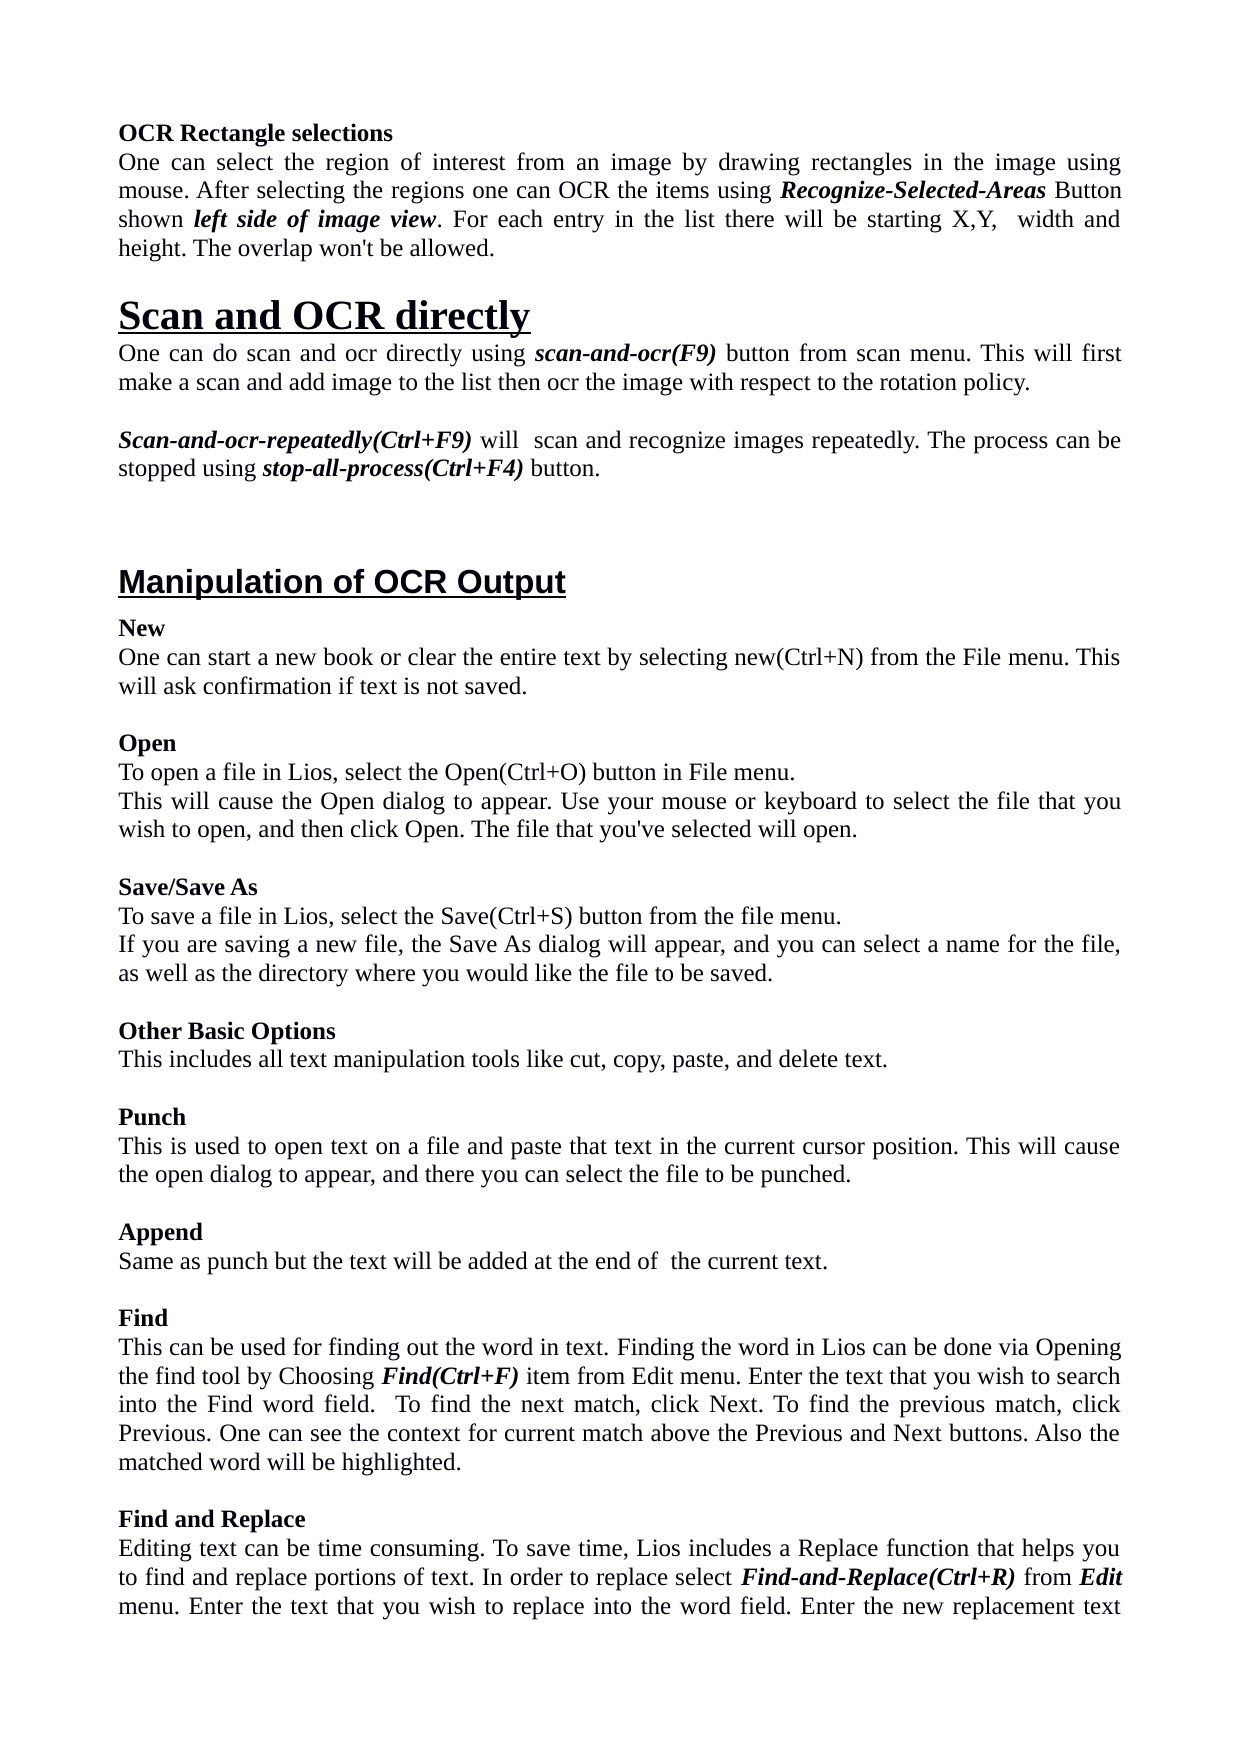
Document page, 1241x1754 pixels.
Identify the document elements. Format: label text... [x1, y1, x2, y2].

text New [118, 613, 1122, 642]
text Append [118, 1217, 1122, 1246]
subtitle Manipulation of OCR Output [118, 562, 1122, 601]
text To save a file in Lios, select the Save(Ctrl+S) button from the file menu. [118, 901, 1122, 929]
text Open [118, 728, 1122, 757]
text This will cause the Open dialog to appear. Use your mouse or keyboard to select the file that you wish to open, and then click Open. The file that you've selected will open. [118, 786, 1122, 843]
text This is used to open text on a file and paste that text in the current cursor position. This will cause the open dialog to appear, and there you can select the file to be punched. [118, 1131, 1122, 1188]
text If you are saving a new file, the Save As dialog will appear, and you can select a name for the file, as well as the directory where you would like the file to be saved. [118, 929, 1122, 987]
text Same as punch but the text will be added at the end of the current text. [118, 1246, 1122, 1274]
text Editing text can be time consuming. To save time, Lios includes a Replace function that helps you to find and replace portions of text. In order to replace select Find-and-Replace(Ctrl+R) from Edit menu. Enter the text that you wish to replace into the word field. Enter the new replacement text [118, 1533, 1122, 1619]
text Other Basic Options [118, 1016, 1122, 1044]
text One can select the region of interest from an image by drawing rectangles in the image using mouse. After selecting the regions one can OCR the items using Recognize-Selected-Areas Button shown left side of image view. For each entry in the list there will be starting X,Y, width and height. The overlap won't be allowed. [118, 147, 1122, 262]
text This can be used for finding out the word in text. Finding the word in Lios can be done via Opening the find tool by Choosing Find(Ctrl+F) item from Edit menu. Enter the text that you wish to search into the Find word field. To find the next match, click Next. To find the previous match, click Previous. One can see the context for current match above the Previous and Next buttons. Also the matched word will be highlighted. [118, 1332, 1122, 1476]
text One can do scan and ocr directly using scan-and-ocr(F9) button from scan menu. This will first make a scan and add image to the list then ocr the image with respect to the rotation policy. [118, 338, 1122, 396]
text OCR Rectangle selections [118, 118, 1122, 147]
text To open a file in Lios, select the Open(Ctrl+O) button in File menu. [118, 757, 1122, 786]
text Scan-and-ocr-repeatedly(Ctrl+F9) will scan and recognize images repeatedly. The process can be stopped using stop-all-process(Ctrl+F4) button. [118, 425, 1122, 482]
text Save/Save As [118, 872, 1122, 901]
text One can start a new book or clear the entire text by selecting new(Ctrl+N) from the File menu. This will ask confirmation if text is not saved. [118, 642, 1122, 699]
text Find [118, 1303, 1122, 1332]
text Find and Replace [118, 1504, 1122, 1533]
text Scan and OCR directly [118, 291, 1122, 338]
text Punch [118, 1102, 1122, 1131]
text This includes all text manipulation tools like cut, copy, paste, and delete text. [118, 1044, 1122, 1073]
